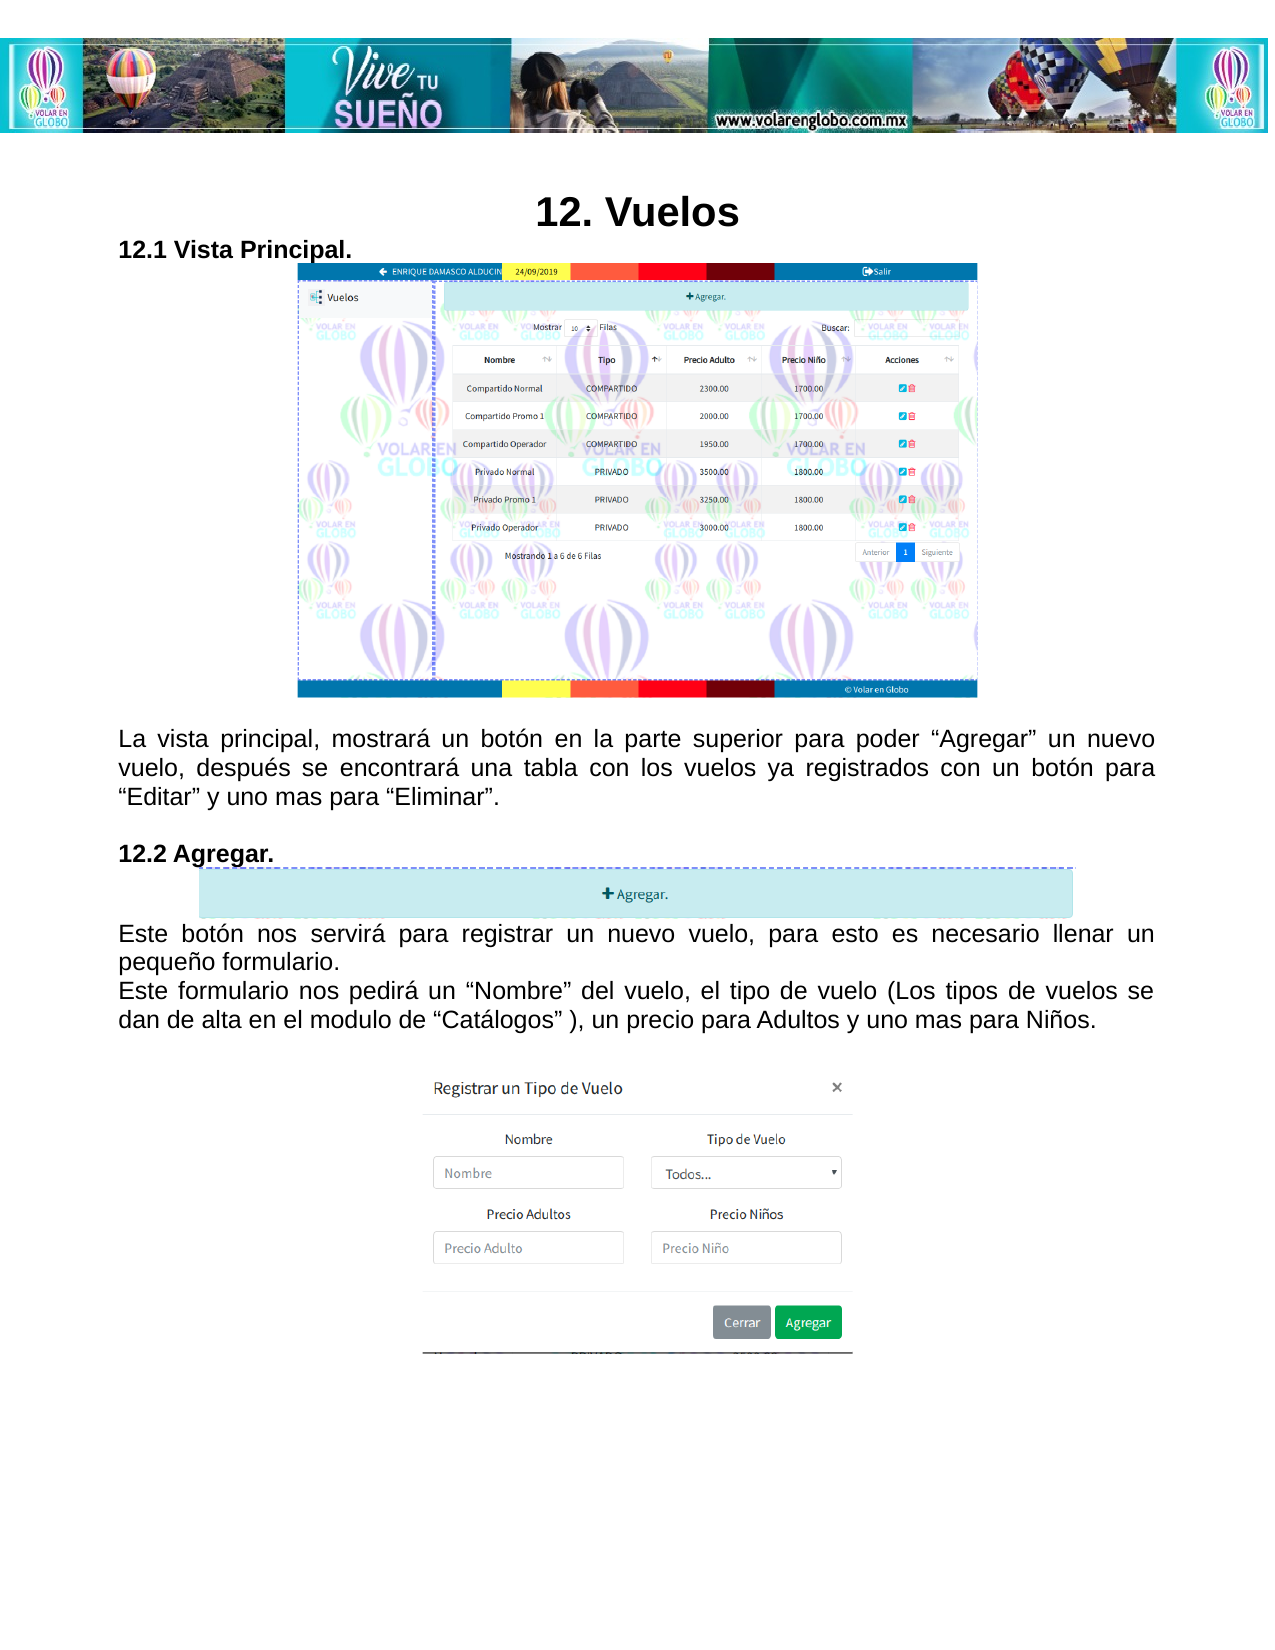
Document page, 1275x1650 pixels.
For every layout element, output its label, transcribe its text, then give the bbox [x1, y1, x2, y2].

picture [297, 263, 978, 698]
text La vista principal, mostrará un botón en la parte superior para poder “Agregar” un nuevo vuelo, después se encontrará una tabla con los vuelos ya registrados con un botón para “Editar” y uno mas para “Eliminar”. [118, 724, 1157, 810]
text 12.2 Agregar. [118, 839, 1157, 868]
text Este botón nos servirá para registrar un nuevo vuelo, para esto es necesario llenar un pequeño formulario. [118, 868, 1157, 976]
text 12.1 Vista Principal. [118, 235, 1157, 264]
text 12. Vuelos [118, 187, 1157, 235]
text Este formulario nos pedirá un “Nombre” del vuelo, el tipo de vuelo (Los tipos de vuelos se dan de alta en el modulo de “Catálogos” ), un precio para Adultos y uno mas para Niños. [118, 976, 1157, 1034]
picture [199, 867, 1076, 919]
picture [422, 1062, 853, 1354]
picture [863, 269, 872, 275]
picture [0, 38, 1268, 133]
